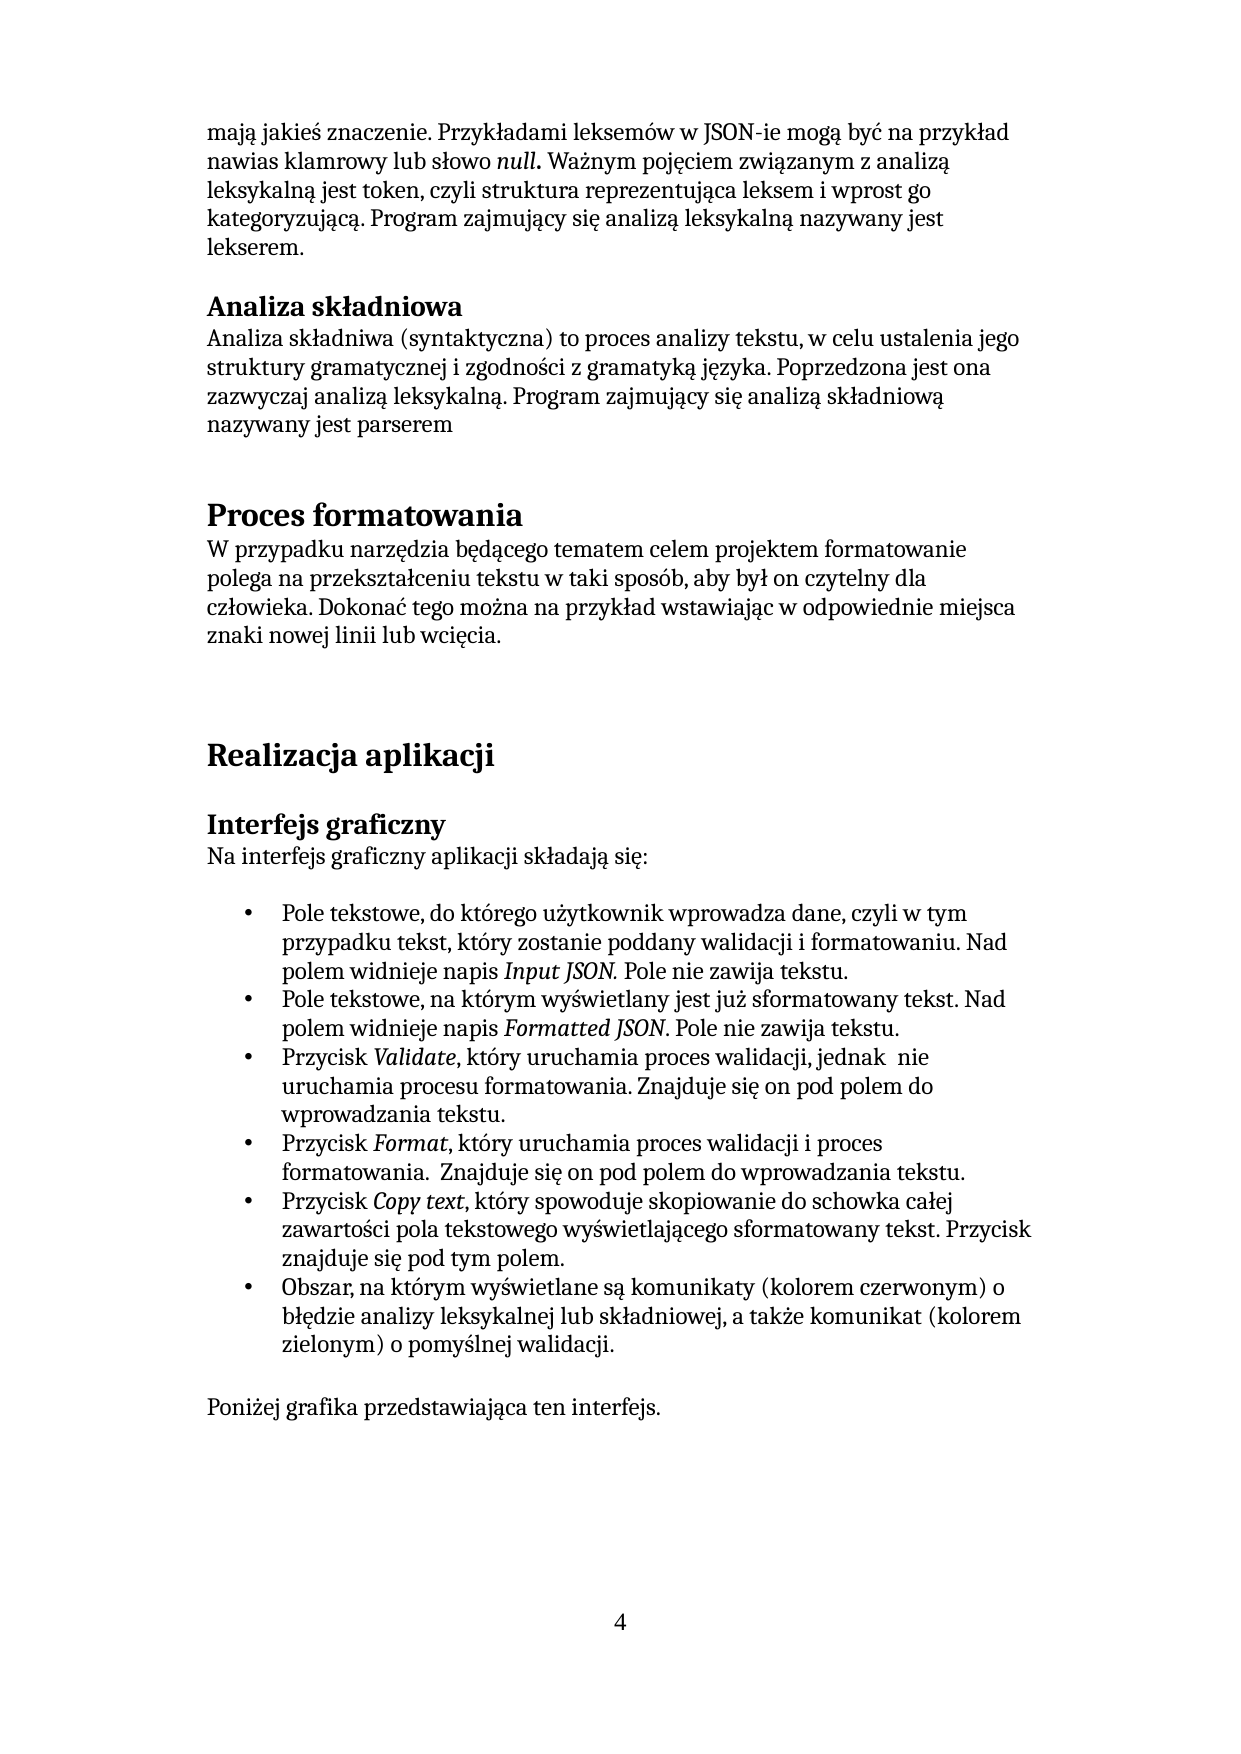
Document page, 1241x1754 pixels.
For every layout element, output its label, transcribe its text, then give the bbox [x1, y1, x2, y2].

text Na interfejs graficzny aplikacji składają się: [207, 842, 1033, 870]
list Pole tekstowe, do którego użytkownik wprowadza dane, czyli w tym przypadku tekst, który zostanie poddany walidacji i formatowaniu. Nad polem widnieje napis Input JSON. Pole nie zawija tekstu. [244, 899, 1033, 985]
text W przypadku narzędzia będącego tematem celem projektem formatowanie polega na przekształceniu tekstu w taki sposób, aby był on czytelny dla człowieka. Dokonać tego można na przykład wstawiając w odpowiednie miejsca znaki nowej linii lub wcięcia. [207, 535, 1033, 650]
list Przycisk Copy text, który spowoduje skopiowanie do schowka całej zawartości pola tekstowego wyświetlającego sformatowany tekst. Przycisk znajduje się pod tym polem. [244, 1187, 1033, 1273]
list Przycisk Format, który uruchamia proces walidacji i proces formatowania. Znajduje się on pod polem do wprowadzania tekstu. [244, 1129, 1033, 1187]
list Przycisk Validate, który uruchamia proces walidacji, jednak nie uruchamia procesu formatowania. Znajduje się on pod polem do wprowadzania tekstu. [244, 1043, 1033, 1129]
text Interfejs graficzny [207, 808, 1033, 842]
text Proces formatowania [207, 497, 1033, 535]
list Pole tekstowe, na którym wyświetlany jest już sformatowany tekst. Nad polem widnieje napis Formatted JSON. Pole nie zawija tekstu. [244, 985, 1033, 1043]
text mają jakieś znaczenie. Przykładami leksemów w JSON-ie mogą być na przykład nawias klamrowy lub słowo null. Ważnym pojęciem związanym z analizą leksykalną jest token, czyli struktura reprezentująca leksem i wprost go kategoryzującą. Program zajmujący się analizą leksykalną nazywany jest lekserem. [207, 118, 1033, 262]
text Realizacja aplikacji [207, 736, 1033, 774]
list Obszar, na którym wyświetlane są komunikaty (kolorem czerwonym) o błędzie analizy leksykalnej lub składniowej, a także komunikat (kolorem zielonym) o pomyślnej walidacji. [244, 1273, 1033, 1359]
text Poniżej grafika przedstawiająca ten interfejs. [207, 1393, 1033, 1421]
text Analiza składniowa [207, 291, 1033, 324]
text Analiza składniwa (syntaktyczna) to proces analizy tekstu, w celu ustalenia jego struktury gramatycznej i zgodności z gramatyką języka. Poprzedzona jest ona zazwyczaj analizą leksykalną. Program zajmujący się analizą składniową nazywany jest parserem [207, 324, 1033, 439]
